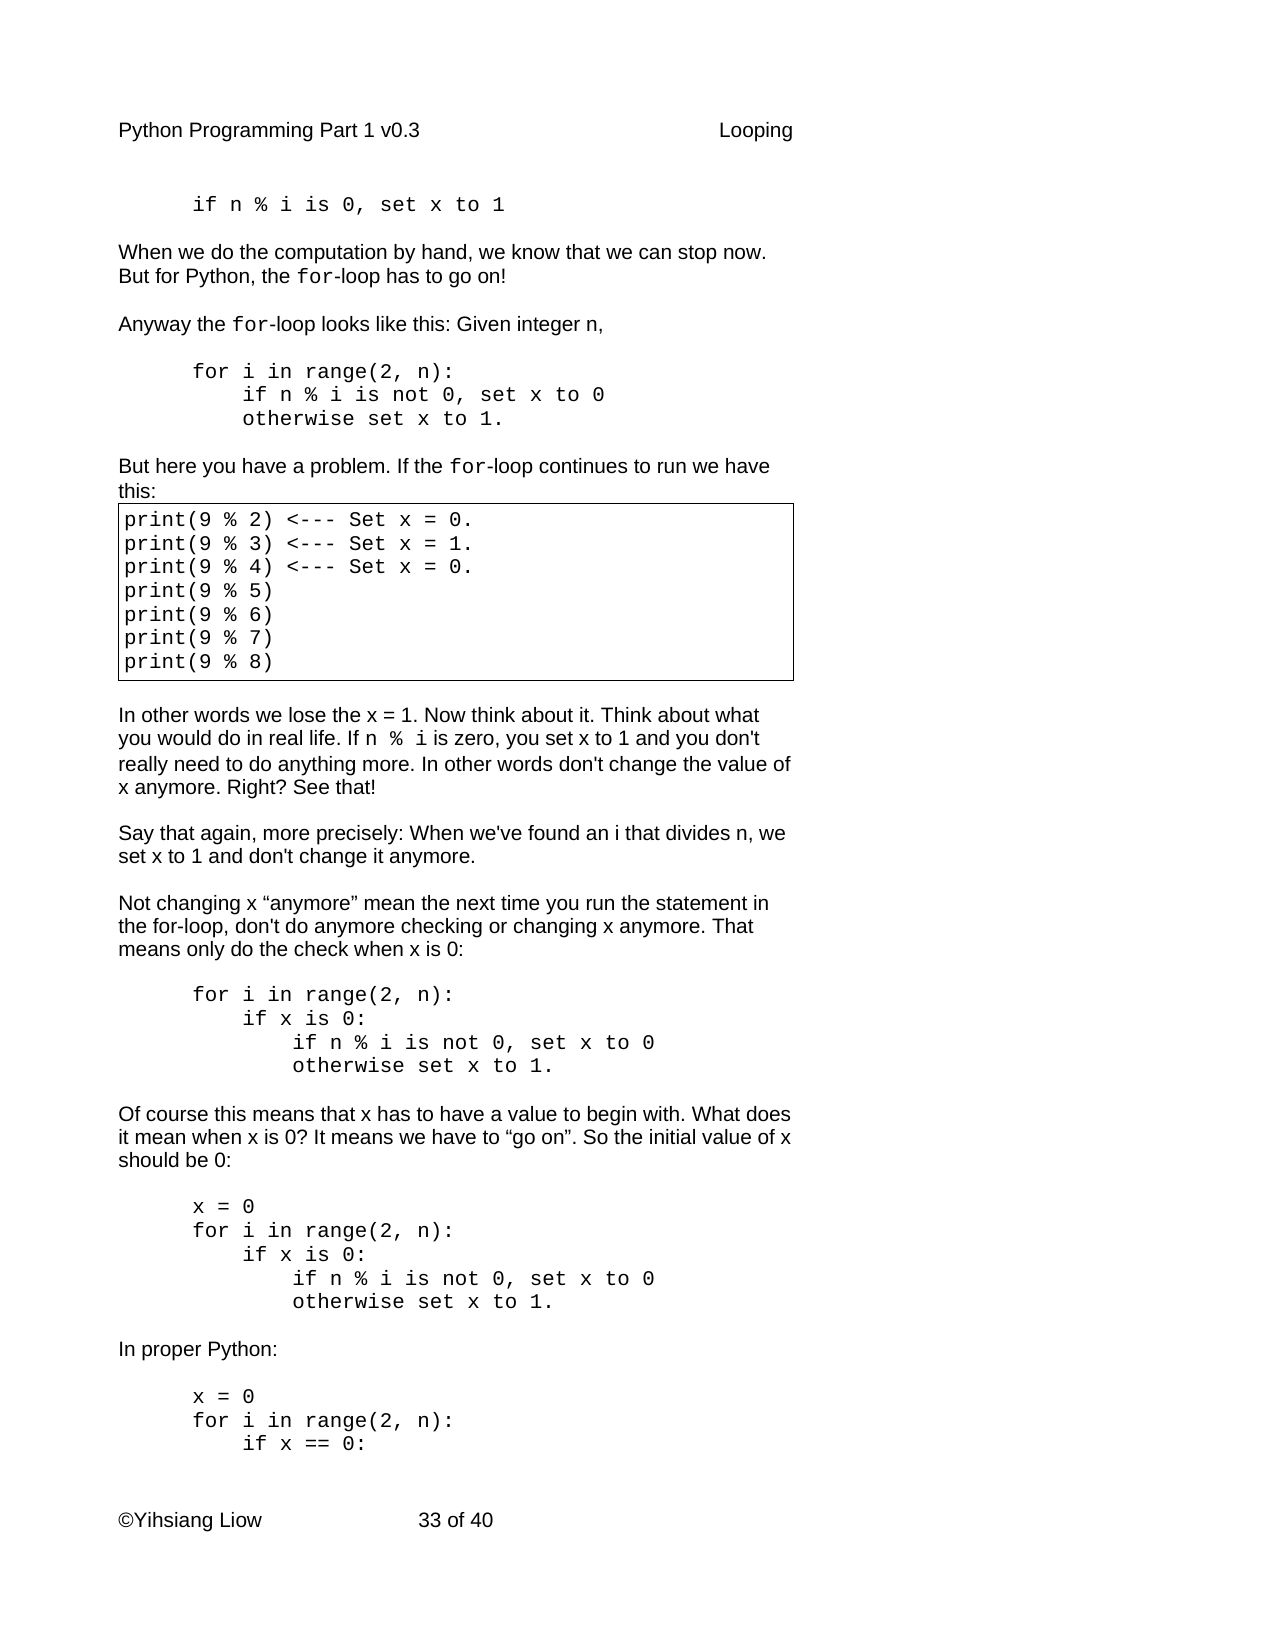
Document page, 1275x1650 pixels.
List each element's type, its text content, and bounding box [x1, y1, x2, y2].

text if n % i is 0, set x to 1 [118, 194, 793, 218]
table_header print(9 % 2) <--- Set x = 0. print(9 % 3) <--- Set x = 1. print(9 % 4) <--- Set x = 0. print(9 % 5) print(9 % 6) print(9 % 7) print(9 % 8) [119, 504, 793, 680]
text if x is 0: [118, 1008, 793, 1032]
text In proper Python: [118, 1338, 793, 1361]
text for i in range(2, n): [118, 1409, 793, 1433]
text for i in range(2, n): [118, 984, 793, 1008]
text otherwise set x to 1. [118, 1055, 793, 1079]
text for i in range(2, n): [118, 1220, 793, 1244]
text if n % i is not 0, set x to 0 [118, 1032, 793, 1055]
text if x == 0: [118, 1433, 793, 1457]
text if n % i is not 0, set x to 0 [118, 1267, 793, 1291]
text Of course this means that x has to have a value to begin with. What does it mean when x is 0? It means we have to “go on”. So the initial value of x should be 0: [118, 1102, 793, 1172]
text Anyway the for-loop looks like this: Given integer n, [118, 312, 793, 338]
text otherwise set x to 1. [118, 408, 793, 432]
text x = 0 [118, 1384, 793, 1409]
text Not changing x “anymore” mean the next time you run the statement in the for-loop, don't do anymore checking or changing x anymore. That means only do the check when x is 0: [118, 891, 793, 961]
text for i in range(2, n): [118, 361, 793, 384]
text When we do the computation by hand, we know that we can stop now. But for Python, the for-loop has to go on! [118, 241, 793, 289]
text In other words we lose the x = 1. Now think about it. Think about what you would do in real life. If n % i is zero, you set x to 1 and you don't really need to do anything more. In other words don't change the value of x anymore. Right? See that! [118, 704, 793, 798]
text Say that again, more precisely: When we've found an i that divides n, we set x to 1 and don't change it anymore. [118, 822, 793, 868]
text But here you have a problem. If the for-loop continues to run we have this: [118, 455, 793, 503]
text if x is 0: [118, 1244, 793, 1267]
text x = 0 [118, 1195, 793, 1220]
text otherwise set x to 1. [118, 1291, 793, 1315]
text if n % i is not 0, set x to 0 [118, 384, 793, 408]
